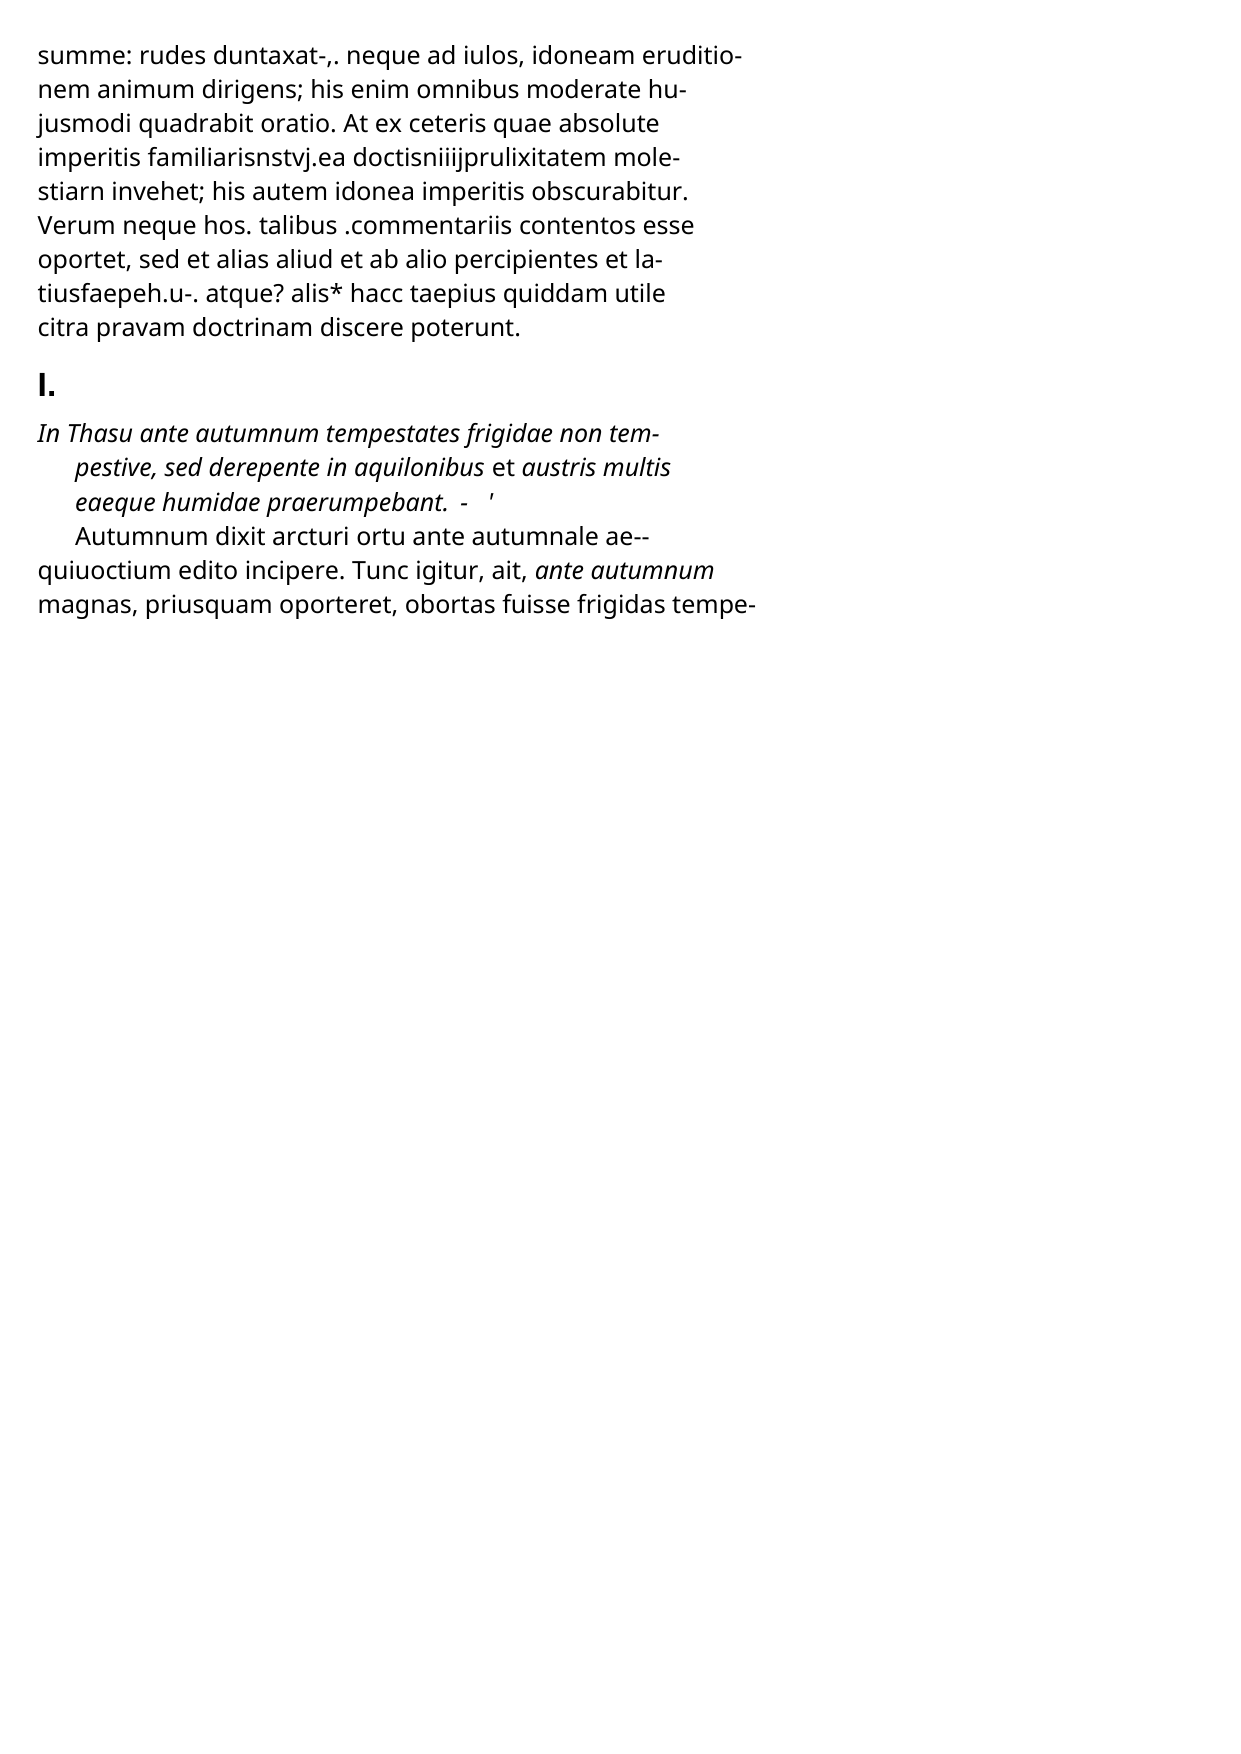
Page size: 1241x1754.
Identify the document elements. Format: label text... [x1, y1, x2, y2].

text summe: rudes duntaxat-,. neque ad iulos, idoneam eruditio- nem animum dirigens; his enim omnibus moderate hu- jusmodi quadrabit oratio. At ex ceteris quae absolute imperitis familiarisnstvj.ea doctisniiijprulixitatem mole- stiarn invehet; his autem idonea imperitis obscurabitur. Verum neque hos. talibus .commentariis contentos esse oportet, sed et alias aliud et ab alio percipientes et la- tiusfaepeh.u-. atque? alis* hacc taepius quiddam utile citra pravam doctrinam discere poterunt. [37, 37, 1203, 344]
subtitle I. [37, 365, 1203, 403]
text Autumnum dixit arcturi ortu ante autumnale ae-- quiuoctium edito incipere. Tunc igitur, ait, ante autumnum magnas, priusquam oporteret, obortas fuisse frigidas tempe- [37, 518, 1203, 620]
text In Thasu ante autumnum tempestates frigidae non tem- pestive, sed derepente in aquilonibus et austris multis eaeque humidae praerumpebant. - ' [37, 416, 1203, 518]
